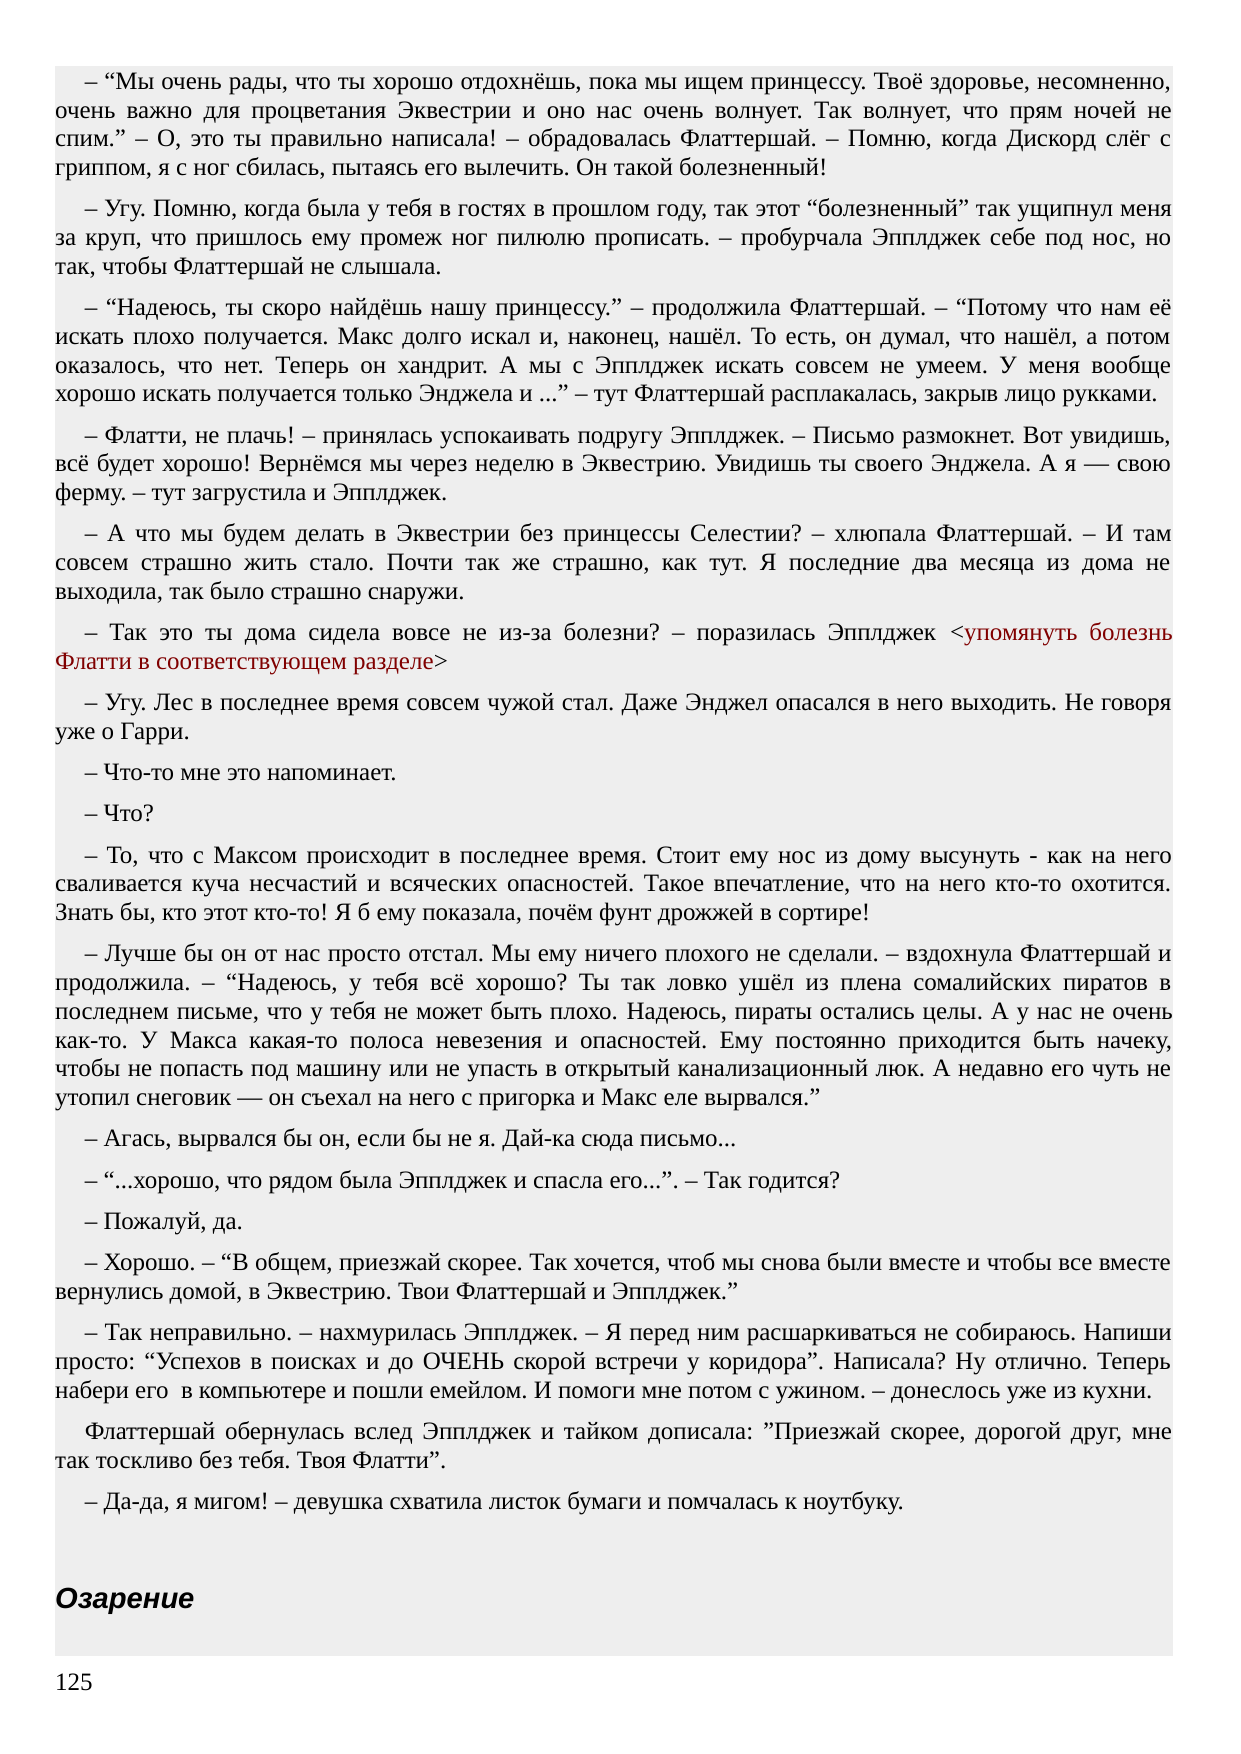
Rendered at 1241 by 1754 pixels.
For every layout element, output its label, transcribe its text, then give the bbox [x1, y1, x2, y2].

text – Что? [55, 798, 1173, 827]
text – “Мы очень рады, что ты хорошо отдохнёшь, пока мы ищем принцессу. Твоё здоровье, несомненно, очень важно для процветания Эквестрии и оно нас очень волнует. Так волнует, что прям ночей не спим.” – О, это ты правильно написала! – обрадовалась Флаттершай. – Помню, когда Дискорд слёг с гриппом, я с ног сбилась, пытаясь его вылечить. Он такой болезненный! [55, 66, 1173, 181]
text – Что-то мне это напоминает. [55, 757, 1173, 786]
text – “...хорошо, что рядом была Эпплджек и спасла его...”. – Так годится? [55, 1165, 1173, 1193]
text Флаттершай обернулась вслед Эпплджек и тайком дописала: ”Приезжай скорее, дорогой друг, мне так тоскливо без тебя. Твоя Флатти”. [55, 1416, 1173, 1473]
text – Так это ты дома сидела вовсе не из-за болезни? – поразилась Эпплджек <упомянуть болезнь Флатти в соответствующем разделе> [55, 617, 1173, 675]
text – Да-да, я мигом! – девушка схватила листок бумаги и помчалась к ноутбуку. [55, 1486, 1173, 1515]
text – Пожалуй, да. [55, 1206, 1173, 1235]
text – “Надеюсь, ты скоро найдёшь нашу принцессу.” – продолжила Флаттершай. – “Потому что нам её искать плохо получается. Макс долго искал и, наконец, нашёл. То есть, он думал, что нашёл, а потом оказалось, что нет. Теперь он хандрит. А мы с Эпплджек искать совсем не умеем. У меня вообще хорошо искать получается только Энджела и ...” – тут Флаттершай расплакалась, закрыв лицо рукками. [55, 292, 1173, 407]
text – Угу. Помню, когда была у тебя в гостях в прошлом году, так этот “болезненный” так ущипнул меня за круп, что пришлось ему промеж ног пилюлю прописать. – пробурчала Эпплджек себе под нос, но так, чтобы Флаттершай не слышала. [55, 193, 1173, 280]
text – То, что с Максом происходит в последнее время. Стоит ему нос из дому высунуть - как на него сваливается куча несчастий и всяческих опасностей. Такое впечатление, что на него кто-то охотится. Знать бы, кто этот кто-то! Я б ему показала, почём фунт дрожжей в сортире! [55, 840, 1173, 926]
text – Флатти, не плачь! – принялась успокаивать подругу Эпплджек. – Письмо размокнет. Вот увидишь, всё будет хорошо! Вернёмся мы через неделю в Эквестрию. Увидишь ты своего Энджела. А я — свою ферму. – тут загрустила и Эпплджек. [55, 420, 1173, 506]
text – Так неправильно. – нахмурилась Эпплджек. – Я перед ним расшаркиваться не собираюсь. Напиши просто: “Успехов в поисках и до ОЧЕНЬ скорой встречи у коридора”. Написала? Ну отлично. Теперь набери его в компьютере и пошли емейлом. И помоги мне потом с ужином. – донеслось уже из кухни. [55, 1317, 1173, 1403]
text – Угу. Лес в последнее время совсем чужой стал. Даже Энджел опасался в него выходить. Не говоря уже о Гарри. [55, 687, 1173, 745]
text – А что мы будем делать в Эквестрии без принцессы Селестии? – хлюпала Флаттершай. – И там совсем страшно жить стало. Почти так же страшно, как тут. Я последние два месяца из дома не выходила, так было страшно снаружи. [55, 518, 1173, 605]
text – Лучше бы он от нас просто отстал. Мы ему ничего плохого не сделали. – вздохнула Флаттершай и продолжила. – “Надеюсь, у тебя всё хорошо? Ты так ловко ушёл из плена сомалийских пиратов в последнем письме, что у тебя не может быть плохо. Надеюсь, пираты остались целы. А у нас не очень как-то. У Макса какая-то полоса невезения и опасностей. Ему постоянно приходится быть начеку, чтобы не попасть под машину или не упасть в открытый канализационный люк. А недавно его чуть не утопил снеговик — он съехал на него с пригорка и Макс еле вырвался.” [55, 938, 1173, 1111]
subtitle Озарение [55, 1581, 1173, 1614]
text – Хорошо. – “В общем, приезжай скорее. Так хочется, чтоб мы снова были вместе и чтобы все вместе вернулись домой, в Эквестрию. Твои Флаттершай и Эпплджек.” [55, 1247, 1173, 1305]
text – Агась, вырвался бы он, если бы не я. Дай-ка сюда письмо... [55, 1123, 1173, 1152]
